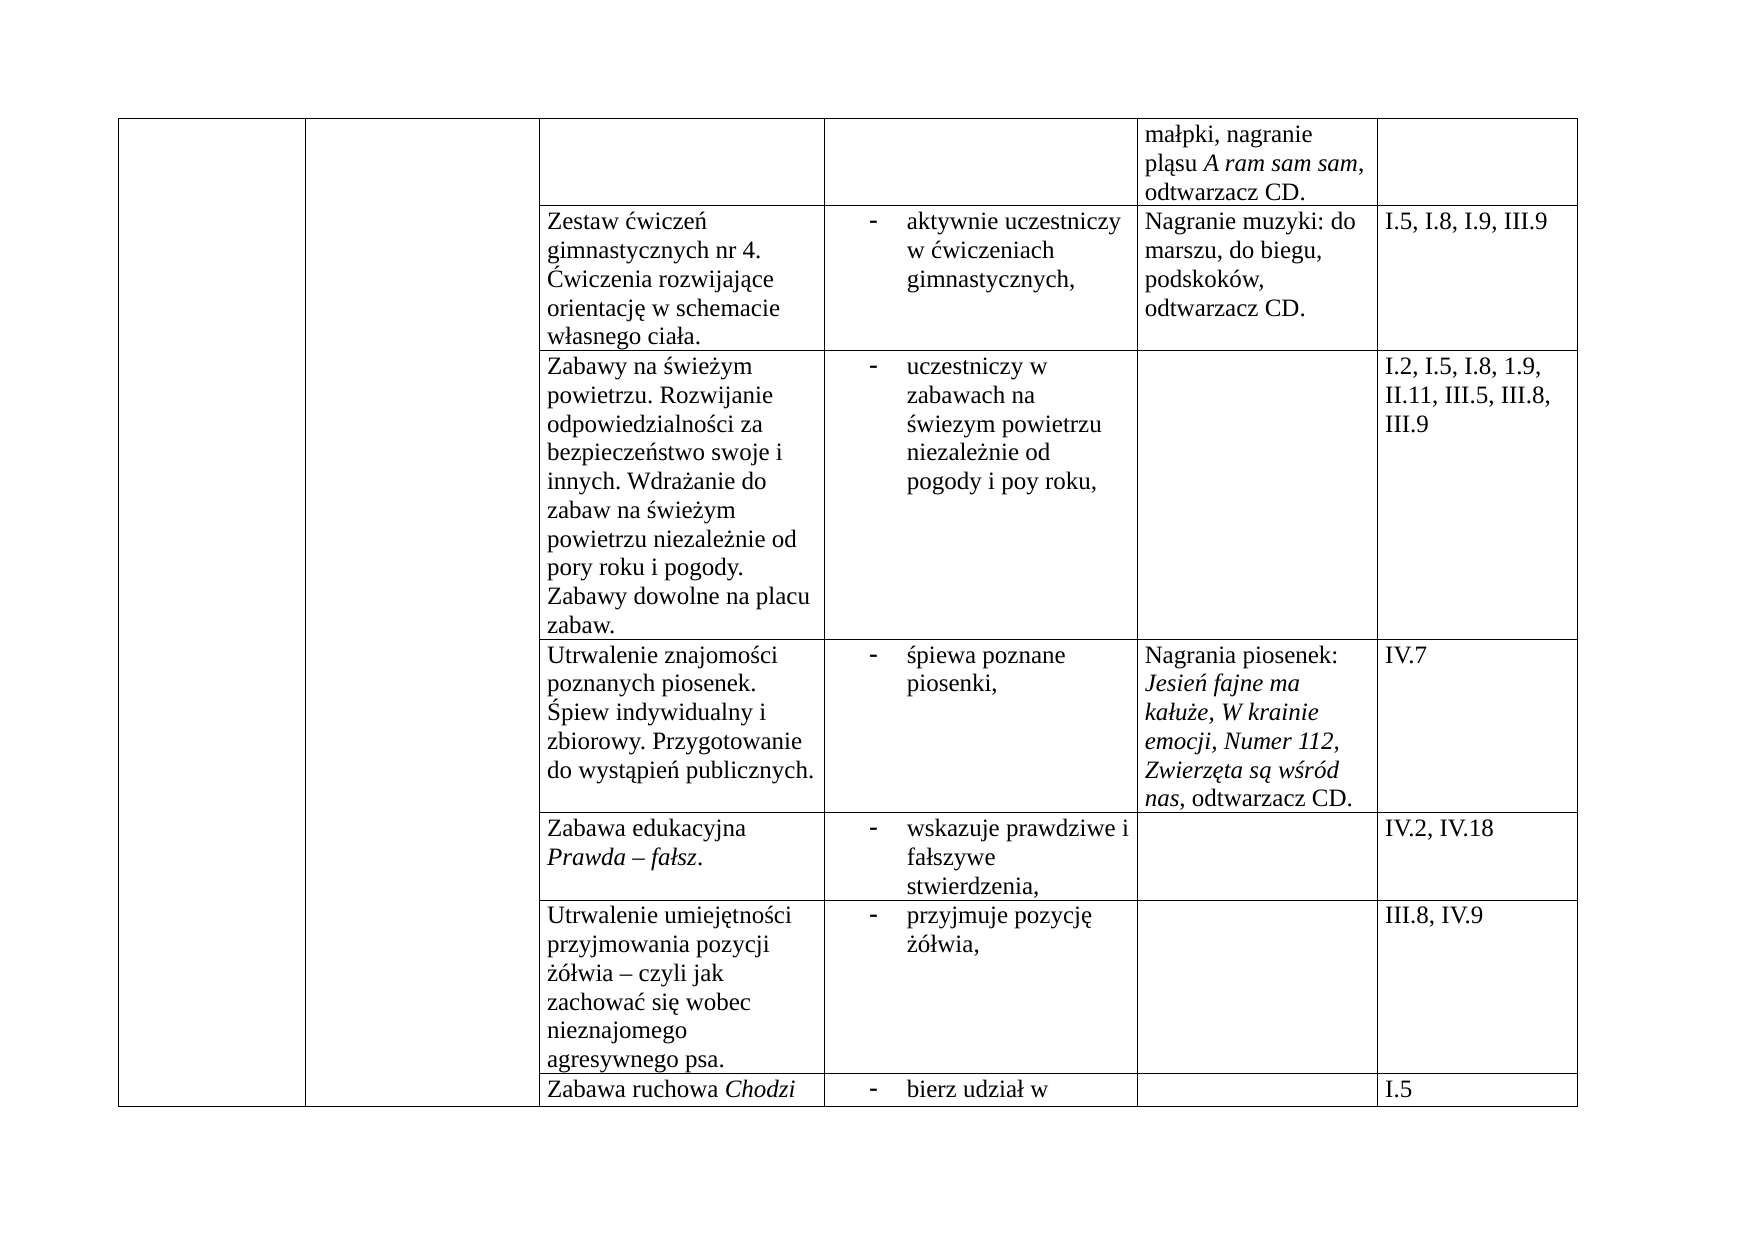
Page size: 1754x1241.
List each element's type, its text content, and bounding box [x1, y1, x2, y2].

table_cell I.5 [1378, 1074, 1577, 1106]
table_cell Nagranie muzyki: do marszu, do biegu, podskoków, odtwarzacz CD. [1138, 206, 1377, 350]
table_cell I.2, I.5, I.8, 1.9, II.11, III.5, III.8, III.9 [1378, 351, 1577, 639]
table_cell [1138, 813, 1377, 899]
table_cell aktywnie uczestniczy w ćwiczeniach gimnastycznych, [825, 206, 1137, 350]
table_cell [1138, 901, 1377, 1073]
table_cell Zabawa edukacyjna Prawda – fałsz. [540, 813, 824, 899]
table_cell Zestaw ćwiczeń gimnastycznych nr 4. Ćwiczenia rozwijające orientację w schemacie własnego ciała. [540, 206, 824, 350]
table_cell przyjmuje pozycję żółwia, [825, 901, 1137, 1073]
table_cell Utrwalenie znajomości poznanych piosenek. Śpiew indywidualny i zbiorowy. Przygotowanie do wystąpień publicznych. [540, 640, 824, 812]
table_cell [540, 119, 824, 205]
table_cell I.5, I.8, I.9, III.9 [1378, 206, 1577, 350]
table_cell uczestniczy w zabawach na świezym powietrzu niezależnie od pogody i poy roku, [825, 351, 1137, 639]
table_cell IV.7 [1378, 640, 1577, 812]
table_cell wskazuje prawdziwe i fałszywe stwierdzenia, [825, 813, 1137, 899]
table_cell Zabawy na świeżym powietrzu. Rozwijanie odpowiedzialności za bezpieczeństwo swoje i innych. Wdrażanie do zabaw na świeżym powietrzu niezależnie od pory roku i pogody. Zabawy dowolne na placu zabaw. [540, 351, 824, 639]
table_cell III.8, IV.9 [1378, 901, 1577, 1073]
table_cell Nagrania piosenek: Jesień fajne ma kałuże, W krainie emocji, Numer 112, Zwierzęta są wśród nas, odtwarzacz CD. [1138, 640, 1377, 812]
table_cell [1378, 119, 1577, 205]
table_cell [1138, 351, 1377, 639]
table_cell IV.2, IV.18 [1378, 813, 1577, 899]
table_cell Utrwalenie umiejętności przyjmowania pozycji żółwia – czyli jak zachować się wobec nieznajomego agresywnego psa. [540, 901, 824, 1073]
table_cell śpiewa poznane piosenki, [825, 640, 1137, 812]
table_cell bierz udział w [825, 1074, 1137, 1106]
table_cell [1138, 1074, 1377, 1106]
table_cell Zabawa ruchowa Chodzi [540, 1074, 824, 1106]
table_cell małpki, nagranie pląsu A ram sam sam, odtwarzacz CD. [1138, 119, 1377, 205]
table_cell [825, 119, 1137, 205]
